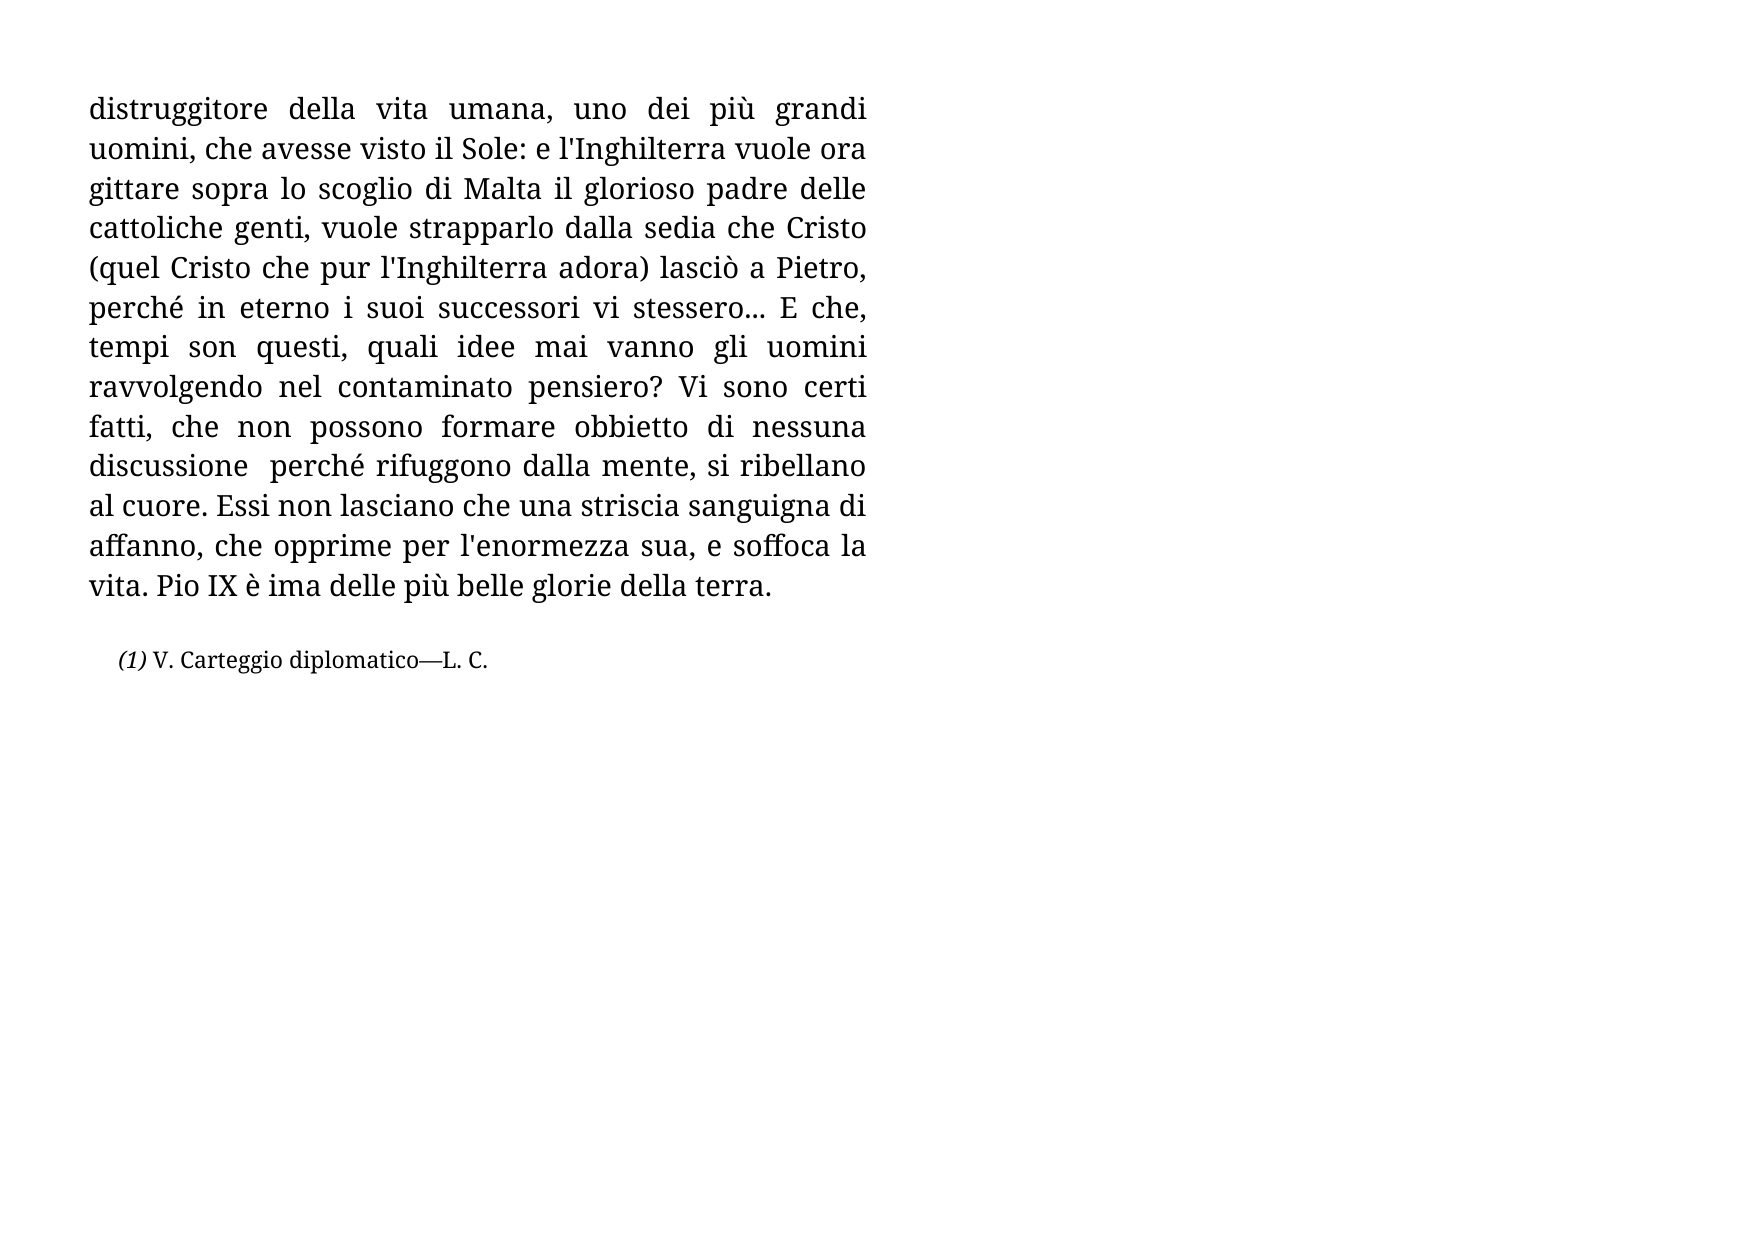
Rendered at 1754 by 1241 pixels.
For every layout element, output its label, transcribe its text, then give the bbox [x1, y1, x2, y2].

text (1) V. Carteggio diplomatico—L. C. [88, 644, 868, 675]
text distruggitore della vita umana, uno dei più grandi uomini, che avesse visto il Sole: e l'Inghilterra vuole ora gittare sopra lo scoglio di Malta il glorioso padre delle cattoliche genti, vuole strapparlo dalla sedia che Cristo (quel Cristo che pur l'Inghilterra adora) lasciò a Pietro, perché in eterno i suoi successori vi stessero... E che, tempi son questi, quali idee mai vanno gli uomini ravvolgendo nel contaminato pensiero? Vi sono certi fatti, che non possono formare obbietto di nessuna discussione perché rifuggono dalla mente, si ribellano al cuore. Essi non lasciano che una striscia sanguigna di affanno, che opprime per l'enormezza sua, e soffoca la vita. Pio IX è ima delle più belle glorie della terra. [88, 88, 868, 604]
